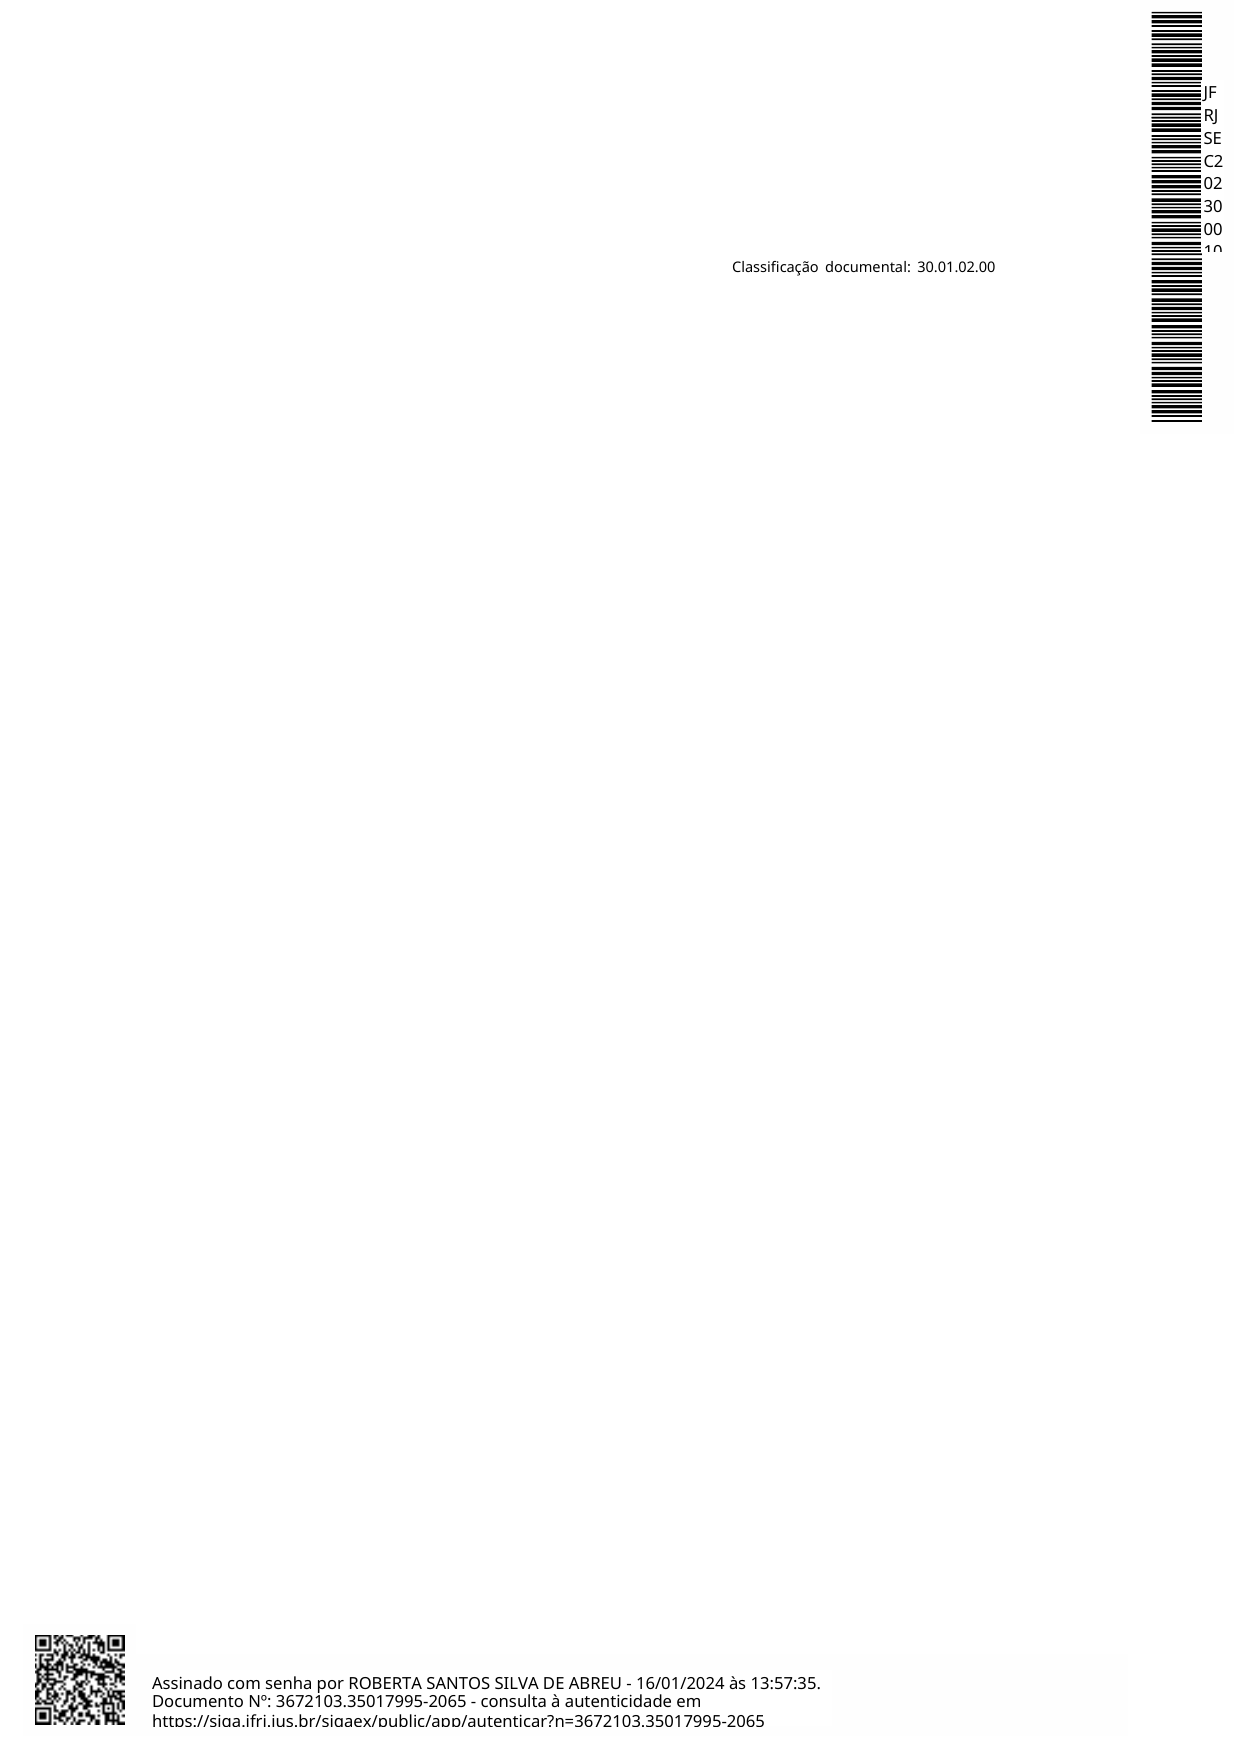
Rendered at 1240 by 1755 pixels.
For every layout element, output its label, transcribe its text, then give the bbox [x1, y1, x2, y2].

text Classificação documental: 30.01.02.00 [732, 257, 1140, 277]
text JFRJSEC202300010A [1203, 81, 1224, 252]
